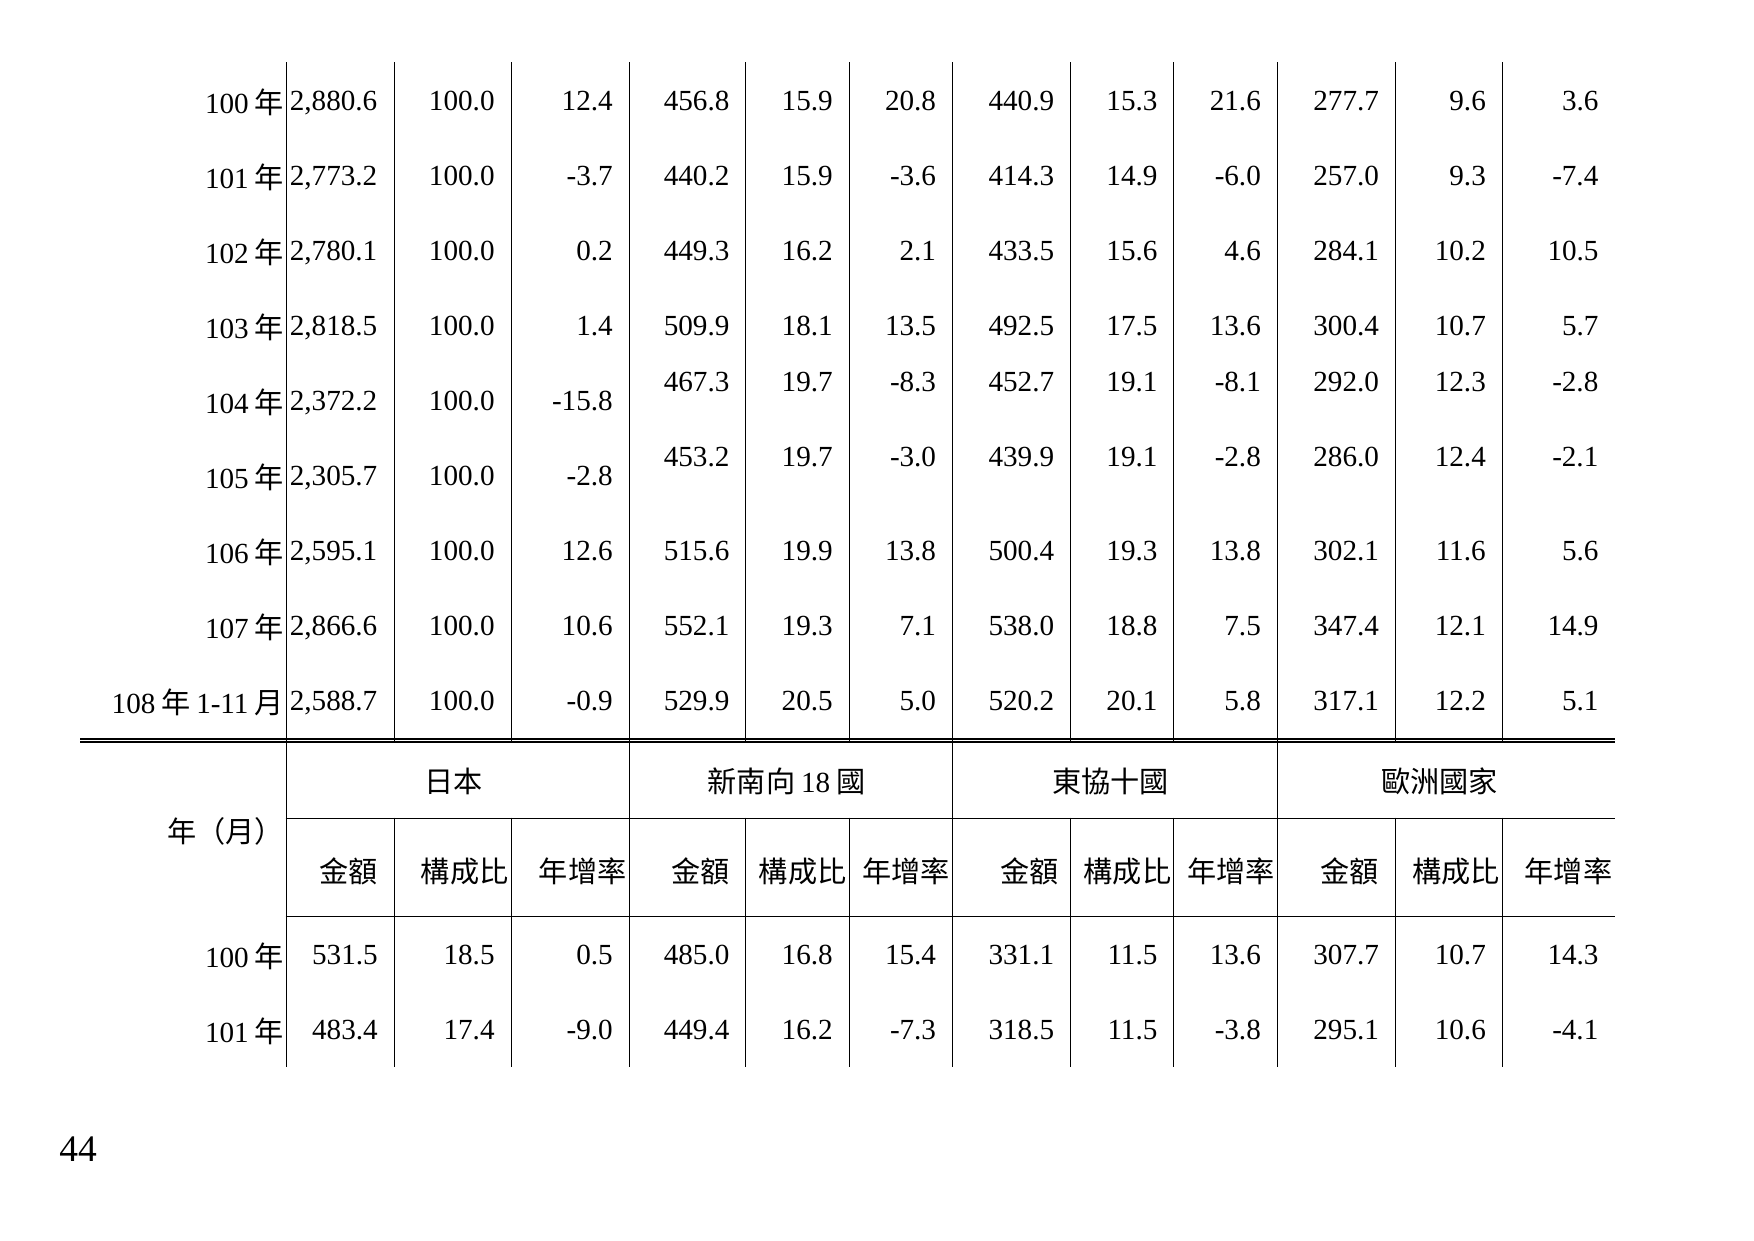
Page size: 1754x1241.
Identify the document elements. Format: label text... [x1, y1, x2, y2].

table_cell 15.4 [850, 917, 952, 992]
table_cell 300.4 [1278, 288, 1395, 363]
table_cell 年增率 [512, 819, 629, 916]
table_cell 14.9 [1503, 588, 1615, 663]
table_cell 456.8 [630, 62, 745, 138]
table_cell 新南向18國 [630, 743, 952, 818]
table_cell 317.1 [1278, 663, 1395, 738]
table_cell 538.0 [953, 588, 1070, 663]
table_cell 433.5 [953, 213, 1070, 288]
table_cell -2.1 [1503, 438, 1615, 513]
table_cell 年（月） [80, 743, 286, 916]
table_cell 13.5 [850, 288, 952, 363]
table_cell 100.0 [395, 138, 511, 213]
table_cell 5.7 [1503, 288, 1615, 363]
table_cell 552.1 [630, 588, 745, 663]
table_cell -3.7 [512, 138, 629, 213]
table_cell -6.0 [1174, 138, 1277, 213]
table_cell -0.9 [512, 663, 629, 738]
table_cell 318.5 [953, 992, 1070, 1067]
table_cell 15.9 [746, 62, 849, 138]
table_cell 21.6 [1174, 62, 1277, 138]
table_cell 257.0 [1278, 138, 1395, 213]
table_cell -2.8 [1503, 363, 1615, 438]
table_cell 構成比 [1396, 819, 1502, 916]
table_cell 13.8 [1174, 513, 1277, 588]
table_cell 19.1 [1071, 438, 1173, 513]
table_cell 構成比 [746, 819, 849, 916]
table_cell 金額 [287, 819, 394, 916]
table_cell 14.9 [1071, 138, 1173, 213]
table_cell 15.6 [1071, 213, 1173, 288]
table_cell 485.0 [630, 917, 745, 992]
table_cell 11.5 [1071, 917, 1173, 992]
table_cell 4.6 [1174, 213, 1277, 288]
table_cell 20.8 [850, 62, 952, 138]
table_cell 100.0 [395, 663, 511, 738]
table_cell 492.5 [953, 288, 1070, 363]
table_cell 年增率 [1503, 819, 1615, 916]
table_cell 5.8 [1174, 663, 1277, 738]
table_cell 19.7 [746, 363, 849, 438]
table_cell 13.6 [1174, 917, 1277, 992]
table_cell -2.8 [1174, 438, 1277, 513]
table_cell 16.8 [746, 917, 849, 992]
table_cell 5.6 [1503, 513, 1615, 588]
table_cell 509.9 [630, 288, 745, 363]
table_cell 20.5 [746, 663, 849, 738]
table_cell 19.3 [1071, 513, 1173, 588]
table_cell 15.3 [1071, 62, 1173, 138]
table_cell 16.2 [746, 992, 849, 1067]
table_cell 10.7 [1396, 288, 1502, 363]
table_cell 307.7 [1278, 917, 1395, 992]
table_cell 100年 [80, 62, 286, 138]
table_cell -9.0 [512, 992, 629, 1067]
table_cell 年增率 [850, 819, 952, 916]
table_cell 439.9 [953, 438, 1070, 513]
table_cell 302.1 [1278, 513, 1395, 588]
table_cell 金額 [1278, 819, 1395, 916]
table_cell -15.8 [512, 363, 629, 438]
table_cell 440.9 [953, 62, 1070, 138]
table_cell 5.0 [850, 663, 952, 738]
table_cell 歐洲國家 [1278, 743, 1615, 818]
table_cell 7.5 [1174, 588, 1277, 663]
table_cell 17.4 [395, 992, 511, 1067]
table_cell 19.1 [1071, 363, 1173, 438]
table_cell 100.0 [395, 62, 511, 138]
table_cell 531.5 [287, 917, 394, 992]
table_cell 10.5 [1503, 213, 1615, 288]
table_cell -3.8 [1174, 992, 1277, 1067]
table_cell 449.4 [630, 992, 745, 1067]
table_cell 日本 [287, 743, 629, 818]
table_cell 295.1 [1278, 992, 1395, 1067]
table_cell 構成比 [1071, 819, 1173, 916]
table_cell 331.1 [953, 917, 1070, 992]
table_cell 100年 [80, 916, 286, 992]
table_cell 100.0 [395, 588, 511, 663]
table_cell 18.5 [395, 917, 511, 992]
table_cell 0.2 [512, 213, 629, 288]
table_cell 3.6 [1503, 62, 1615, 138]
table_cell 104年 [80, 363, 286, 438]
table_cell 5.1 [1503, 663, 1615, 738]
table_cell 100.0 [395, 363, 511, 438]
table_cell 12.4 [512, 62, 629, 138]
table_cell 19.9 [746, 513, 849, 588]
table_cell 100.0 [395, 288, 511, 363]
table_cell 347.4 [1278, 588, 1395, 663]
table_cell 金額 [630, 819, 745, 916]
table_cell 483.4 [287, 992, 394, 1067]
table_cell 0.5 [512, 917, 629, 992]
table_cell 2,866.6 [287, 588, 394, 663]
table_cell 2,880.6 [287, 62, 394, 138]
table_cell -3.0 [850, 438, 952, 513]
table_cell 277.7 [1278, 62, 1395, 138]
table_cell 102年 [80, 213, 286, 288]
table_cell 100.0 [395, 513, 511, 588]
table_cell 2,780.1 [287, 213, 394, 288]
table_cell 100.0 [395, 438, 511, 513]
table_cell 17.5 [1071, 288, 1173, 363]
table_cell 11.5 [1071, 992, 1173, 1067]
table_cell 2.1 [850, 213, 952, 288]
table_cell 107年 [80, 588, 286, 663]
table_cell 10.7 [1396, 917, 1502, 992]
table_cell -8.3 [850, 363, 952, 438]
table_cell 18.1 [746, 288, 849, 363]
table_cell 13.8 [850, 513, 952, 588]
table_cell 7.1 [850, 588, 952, 663]
table_cell 金額 [953, 819, 1070, 916]
table_cell 11.6 [1396, 513, 1502, 588]
table_cell 10.2 [1396, 213, 1502, 288]
table_cell 18.8 [1071, 588, 1173, 663]
table_cell 467.3 [630, 363, 745, 438]
table_cell -7.4 [1503, 138, 1615, 213]
table_cell -4.1 [1503, 992, 1615, 1067]
table_cell 2,588.7 [287, 663, 394, 738]
table_cell 414.3 [953, 138, 1070, 213]
table_cell 14.3 [1503, 917, 1615, 992]
table_cell 10.6 [1396, 992, 1502, 1067]
table_cell 2,595.1 [287, 513, 394, 588]
table_cell 構成比 [395, 819, 511, 916]
table_cell 500.4 [953, 513, 1070, 588]
table_cell 10.6 [512, 588, 629, 663]
table_cell 15.9 [746, 138, 849, 213]
table_cell 9.3 [1396, 138, 1502, 213]
table_cell 101年 [80, 992, 286, 1067]
table_cell 12.2 [1396, 663, 1502, 738]
table_cell 529.9 [630, 663, 745, 738]
table_cell 2,818.5 [287, 288, 394, 363]
table_cell 12.3 [1396, 363, 1502, 438]
table_cell 286.0 [1278, 438, 1395, 513]
table_cell -3.6 [850, 138, 952, 213]
table_cell -7.3 [850, 992, 952, 1067]
table_cell 年增率 [1174, 819, 1277, 916]
table_cell -8.1 [1174, 363, 1277, 438]
table_cell 100.0 [395, 213, 511, 288]
table_cell 106年 [80, 513, 286, 588]
table_cell 12.6 [512, 513, 629, 588]
table_cell 292.0 [1278, 363, 1395, 438]
table_cell 103年 [80, 288, 286, 363]
table_cell 108年1-11月 [80, 663, 286, 738]
table_cell 2,773.2 [287, 138, 394, 213]
table_cell 515.6 [630, 513, 745, 588]
table_cell 19.7 [746, 438, 849, 513]
table_cell 20.1 [1071, 663, 1173, 738]
table_cell -2.8 [512, 438, 629, 513]
table_cell 2,305.7 [287, 438, 394, 513]
table_cell 1.4 [512, 288, 629, 363]
table_cell 101年 [80, 138, 286, 213]
table_cell 13.6 [1174, 288, 1277, 363]
table_cell 9.6 [1396, 62, 1502, 138]
table_cell 440.2 [630, 138, 745, 213]
table_cell 520.2 [953, 663, 1070, 738]
table_cell 16.2 [746, 213, 849, 288]
table_cell 東協十國 [953, 743, 1277, 818]
table_cell 284.1 [1278, 213, 1395, 288]
table_cell 105年 [80, 438, 286, 513]
table_cell 449.3 [630, 213, 745, 288]
table_cell 12.1 [1396, 588, 1502, 663]
table_cell 12.4 [1396, 438, 1502, 513]
table_cell 19.3 [746, 588, 849, 663]
table_cell 2,372.2 [287, 363, 394, 438]
table_cell 452.7 [953, 363, 1070, 438]
table_cell 453.2 [630, 438, 745, 513]
